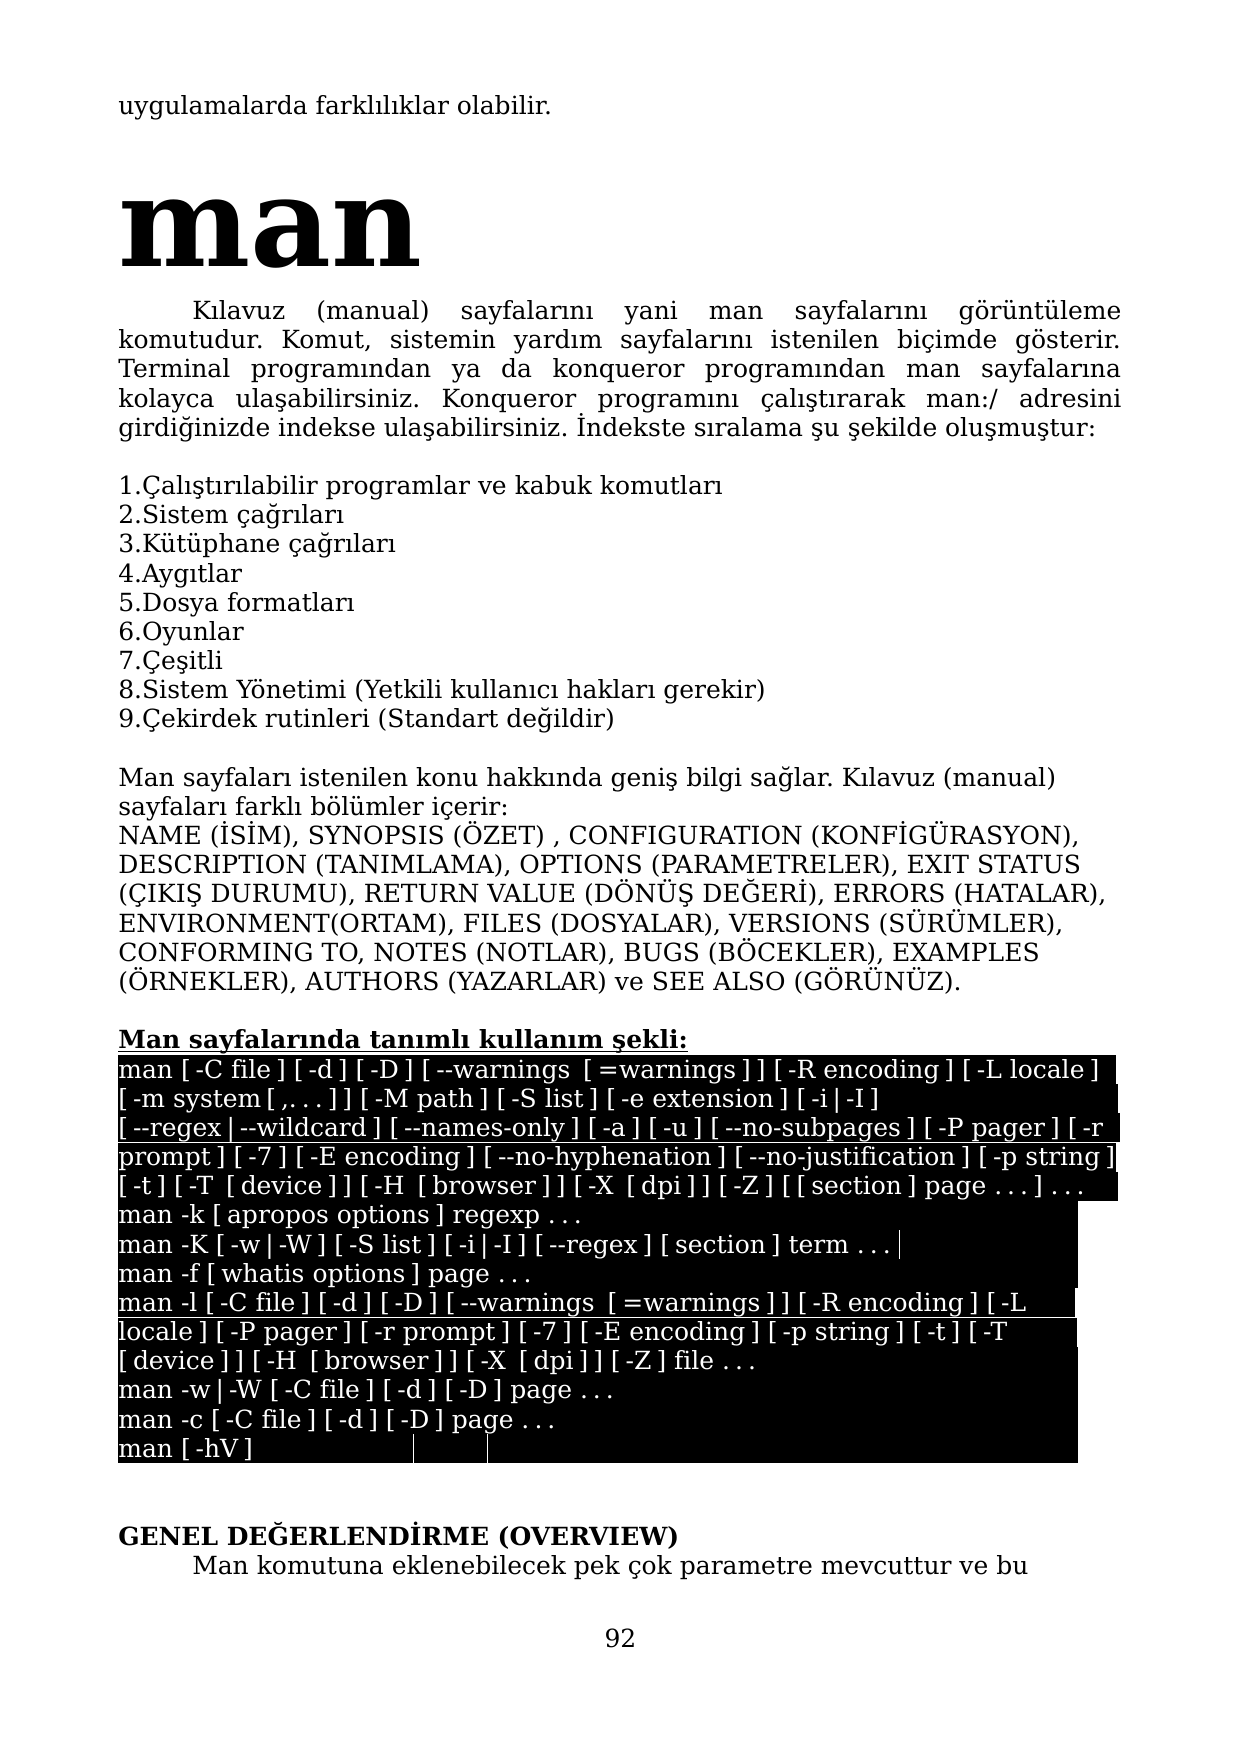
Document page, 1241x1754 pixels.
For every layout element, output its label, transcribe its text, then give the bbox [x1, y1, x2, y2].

text uygulamalarda farklılıklar olabilir. [118, 91, 1122, 120]
text Man sayfaları istenilen konu hakkında geniş bilgi sağlar. Kılavuz (manual) sayfaları farklı bölümler içerir: [118, 763, 1122, 821]
text man [118, 149, 1122, 296]
text 4.Aygıtlar [118, 559, 1122, 588]
text 7.Çeşitli [118, 646, 1122, 676]
text 9.Çekirdek rutinleri (Standart değildir) [118, 705, 1122, 734]
text Kılavuz (manual) sayfalarını yani man sayfalarını görüntüleme komutudur. Komut, sistemin yardım sayfalarını istenilen biçimde gösterir. Terminal programından ya da konqueror programından man sayfalarına kolayca ulaşabilirsiniz. Konqueror programını çalıştırarak man:/ adresini girdiğinizde indekse ulaşabilirsiniz. İndekste sıralama şu şekilde oluşmuştur: [118, 296, 1122, 442]
text 6.Oyunlar [118, 617, 1122, 646]
text 3.Kütüphane çağrıları [118, 530, 1122, 559]
text 2.Sistem çağrıları [118, 501, 1122, 530]
text 8.Sistem Yönetimi (Yetkili kullanıcı hakları gerekir) [118, 676, 1122, 705]
text Man sayfalarında tanımlı kullanım şekli: [118, 1026, 1122, 1055]
text man [ -C file ] [ -d ] [ -D ] [ --warnings [ =warnings ] ] [ -R encoding ] [ -L locale ] [ -m system [ ,. . . ] ] [ -M path ] [ -S list ] [ -e extension ] [ -i | -I ] [ --regex | --wildcard ] [ --names-only ] [ -a ] [ -u ] [ --no-subpages ] [ -P pager ] [ -r prompt ] [ -7 ] [ -E encoding ] [ --no-hyphenation ] [ --no-justification ] [ -p string ] [ -t ] [ -T [ device ] ] [ -H [ browser ] ] [ -X [ dpi ] ] [ -Z ] [ [ section ] page . . . ] . . . man -k [ apropos options ] regexp . . . man -K [ -w | -W ] [ -S list ] [ -i | -I ] [ --regex ] [ section ] term . . . man -f [ whatis options ] page . . . man -l [ -C file ] [ -d ] [ -D ] [ --warnings [ =warnings ] ] [ -R encoding ] [ -L locale ] [ -P pager ] [ -r prompt ] [ -7 ] [ -E encoding ] [ -p string ] [ -t ] [ -T [ device ] ] [ -H [ browser ] ] [ -X [ dpi ] ] [ -Z ] file . . . man -w | -W [ -C file ] [ -d ] [ -D ] page . . . man -c [ -C file ] [ -d ] [ -D ] page . . . man [ -hV ] [118, 1055, 1122, 1463]
text 5.Dosya formatları [118, 588, 1122, 617]
text Man komutuna eklenebilecek pek çok parametre mevcuttur ve bu [118, 1551, 1122, 1580]
text GENEL DEĞERLENDİRME (OVERVIEW) [118, 1522, 1122, 1551]
text 1.Çalıştırılabilir programlar ve kabuk komutları [118, 471, 1122, 501]
text NAME (İSİM), SYNOPSIS (ÖZET) , CONFIGURATION (KONFİGÜRASYON), DESCRIPTION (TANIMLAMA), OPTIONS (PARAMETRELER), EXIT STATUS (ÇIKIŞ DURUMU), RETURN VALUE (DÖNÜŞ DEĞERİ), ERRORS (HATALAR), ENVIRONMENT(ORTAM), FILES (DOSYALAR), VERSIONS (SÜRÜMLER), CONFORMING TO, NOTES (NOTLAR), BUGS (BÖCEKLER), EXAMPLES (ÖRNEKLER), AUTHORS (YAZARLAR) ve SEE ALSO (GÖRÜNÜZ). [118, 821, 1122, 996]
